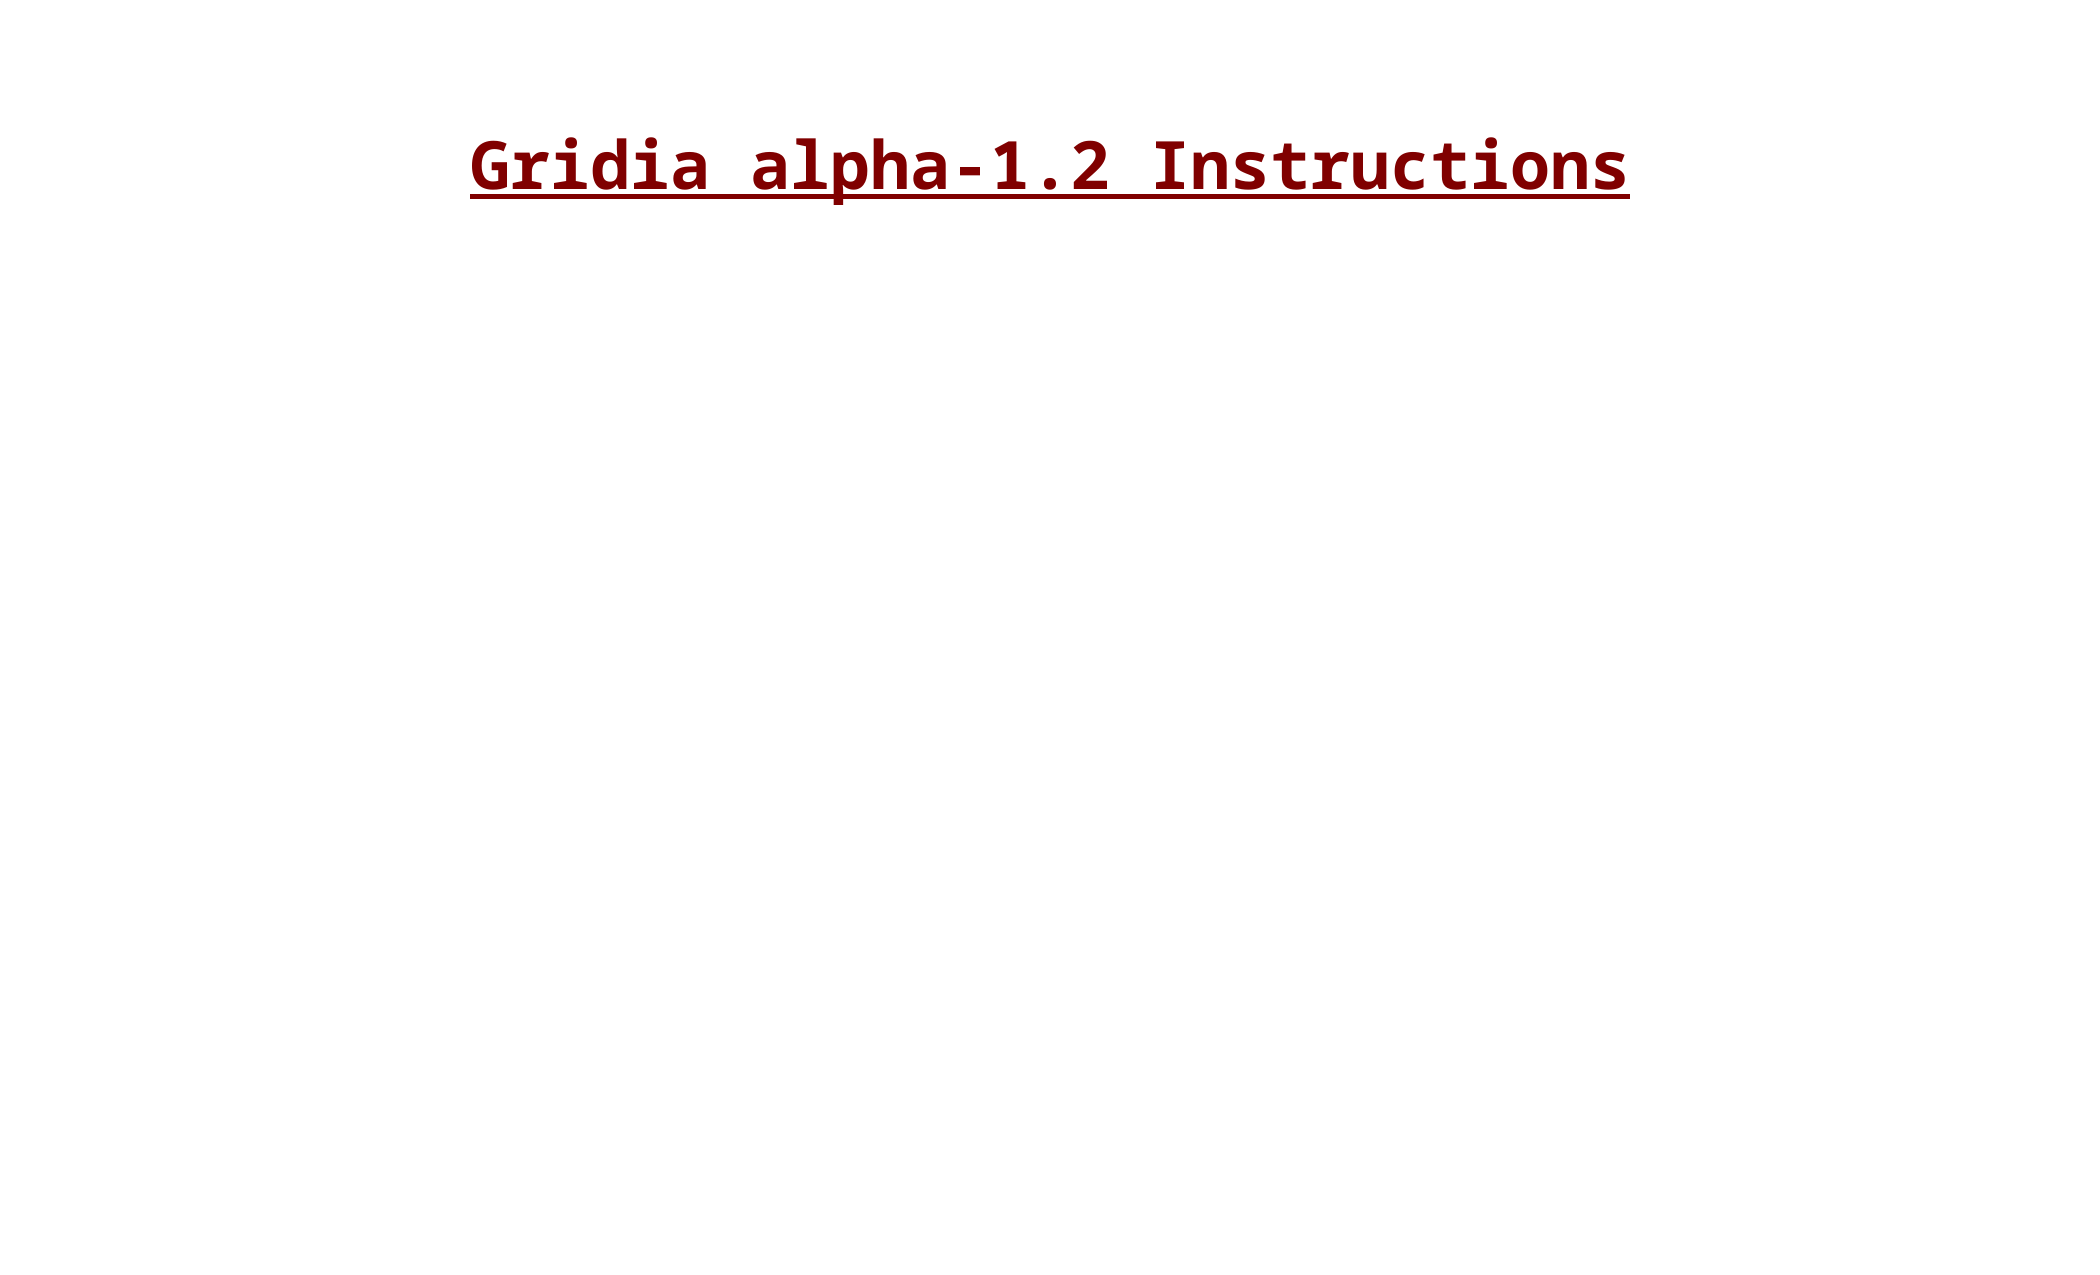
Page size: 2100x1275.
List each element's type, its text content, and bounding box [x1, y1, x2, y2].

text Gridia alpha-1.2 Instructions [118, 118, 1982, 209]
